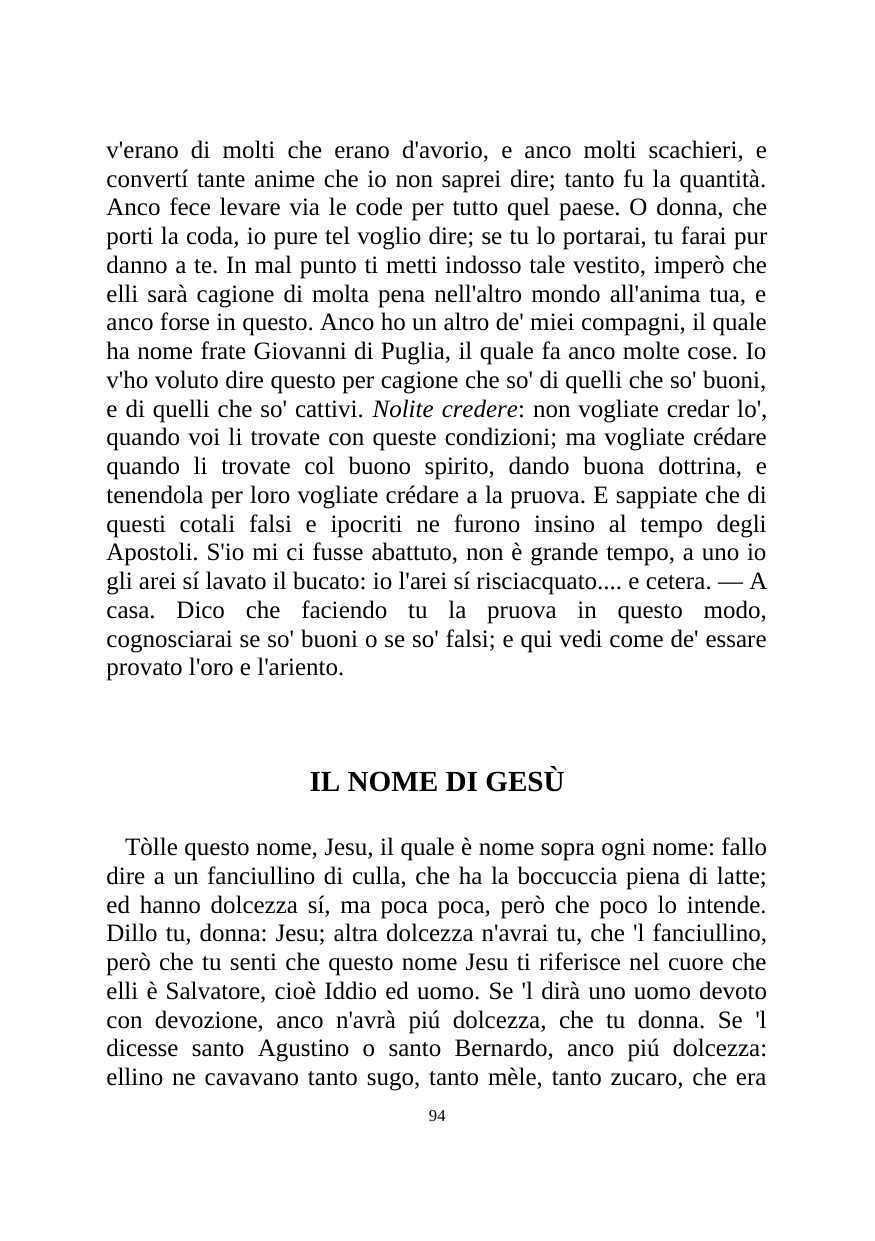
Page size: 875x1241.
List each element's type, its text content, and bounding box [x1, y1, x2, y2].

text v'erano di molti che erano d'avorio, e anco molti scachieri, e convertí tante anime che io non saprei dire; tanto fu la quantità. Anco fece levare via le code per tutto quel paese. O donna, che porti la coda, io pure tel voglio dire; se tu lo portarai, tu farai pur danno a te. In mal punto ti metti indosso tale vestito, imperò che elli sarà cagione di molta pena nell'altro mondo all'anima tua, e anco forse in questo. Anco ho un altro de' miei compagni, il quale ha nome frate Giovanni di Puglia, il quale fa anco molte cose. Io v'ho voluto dire questo per cagione che so' di quelli che so' buoni, e di quelli che so' cattivi. Nolite credere: non vogliate credar lo', quando voi li trovate con queste condizioni; ma vogliate crédare quando li trovate col buono spirito, dando buona dottrina, e tenendola per loro vogliate crédare a la pruova. E sappiate che di questi cotali falsi e ipocriti ne furono insino al tempo degli Apostoli. S'io mi ci fusse abattuto, non è grande tempo, a uno io gli arei sí lavato il bucato: io l'arei sí risciacquato.... e cetera. — A casa. Dico che faciendo tu la pruova in questo modo, cognosciarai se so' buoni o se so' falsi; e qui vedi come de' essare provato l'oro e l'ariento. [106, 135, 768, 681]
text Tòlle questo nome, Jesu, il quale è nome sopra ogni nome: fallo dire a un fanciullino di culla, che ha la boccuccia piena di latte; ed hanno dolcezza sí, ma poca poca, però che poco lo intende. Dillo tu, donna: Jesu; altra dolcezza n'avrai tu, che 'l fanciullino, però che tu senti che questo nome Jesu ti riferisce nel cuore che elli è Salvatore, cioè Iddio ed uomo. Se 'l dirà uno uomo devoto con devozione, anco n'avrà piú dolcezza, che tu donna. Se 'l dicesse santo Agustino o santo Bernardo, anco piú dolcezza: ellino ne cavavano tanto sugo, tanto mèle, tanto zucaro, che era [106, 832, 768, 1091]
subtitle IL NOME DI GESÙ [106, 764, 768, 797]
